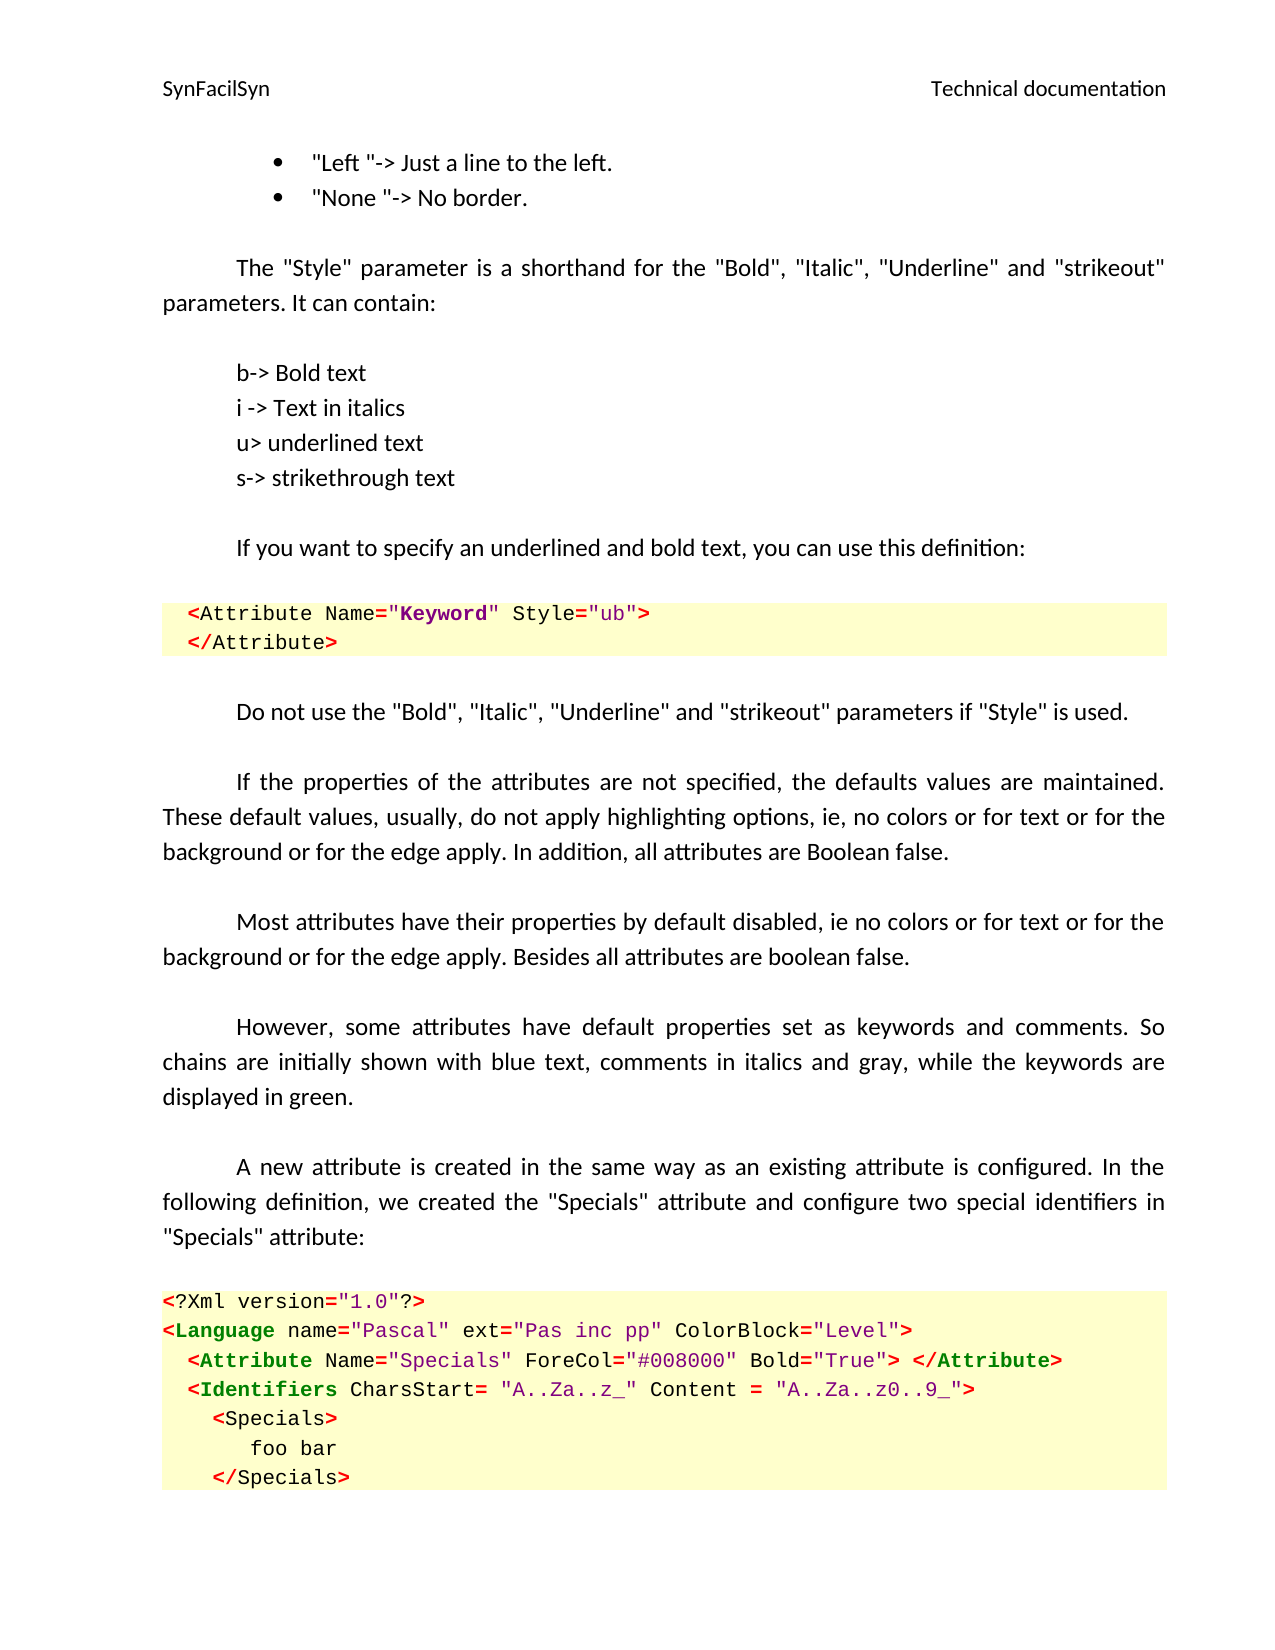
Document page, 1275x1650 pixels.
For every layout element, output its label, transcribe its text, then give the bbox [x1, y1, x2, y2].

list "Left "-> Just a line to the left. [274, 148, 1167, 178]
text Do not use the "Bold", "Italic", "Underline" and "strikeout" parameters if "Style" is used. [162, 696, 1167, 727]
text <Identifiers CharsStart= "A..Za..z_" Content = "A..Za..z0..9_"> [162, 1379, 1167, 1403]
list "None "-> No border. [274, 183, 1167, 213]
text A new attribute is created in the same way as an existing attribute is configured. In the following definition, we created the "Specials" attribute and configure two special identifiers in "Specials" attribute: [162, 1151, 1167, 1252]
text foo bar [162, 1437, 1167, 1461]
text <Attribute Name="Keyword" Style="ub"> [162, 603, 1167, 626]
text <?Xml version="1.0"?> [162, 1291, 1167, 1315]
text If the properties of the attributes are not specified, the defaults values are maintained. These default values, usually, do not apply highlighting options, ie, no colors or for text or for the background or for the edge apply. In addition, all attributes are Boolean false. [162, 766, 1167, 867]
text <Specials> [162, 1408, 1167, 1432]
text u> underlined text [162, 428, 1167, 458]
text The "Style" parameter is a shorthand for the "Bold", "Italic", "Underline" and "strikeout" parameters. It can contain: [162, 253, 1167, 318]
text <Attribute Name="Specials" ForeCol="#008000" Bold="True"> </Attribute> [162, 1350, 1167, 1373]
text </Specials> [162, 1467, 1167, 1490]
text s-> strikethrough text [162, 463, 1167, 493]
text b-> Bold text [162, 358, 1167, 388]
text However, some attributes have default properties set as keywords and comments. So chains are initially shown with blue text, comments in italics and gray, while the keywords are displayed in green. [162, 1011, 1167, 1112]
text </Attribute> [162, 632, 1167, 656]
text <Language name="Pascal" ext="Pas inc pp" ColorBlock="Level"> [162, 1320, 1167, 1344]
text Most attributes have their properties by default disabled, ie no colors or for text or for the background or for the edge apply. Besides all attributes are boolean false. [162, 906, 1167, 972]
text If you want to specify an underlined and bold text, you can use this definition: [162, 533, 1167, 563]
text i -> Text in italics [162, 393, 1167, 423]
